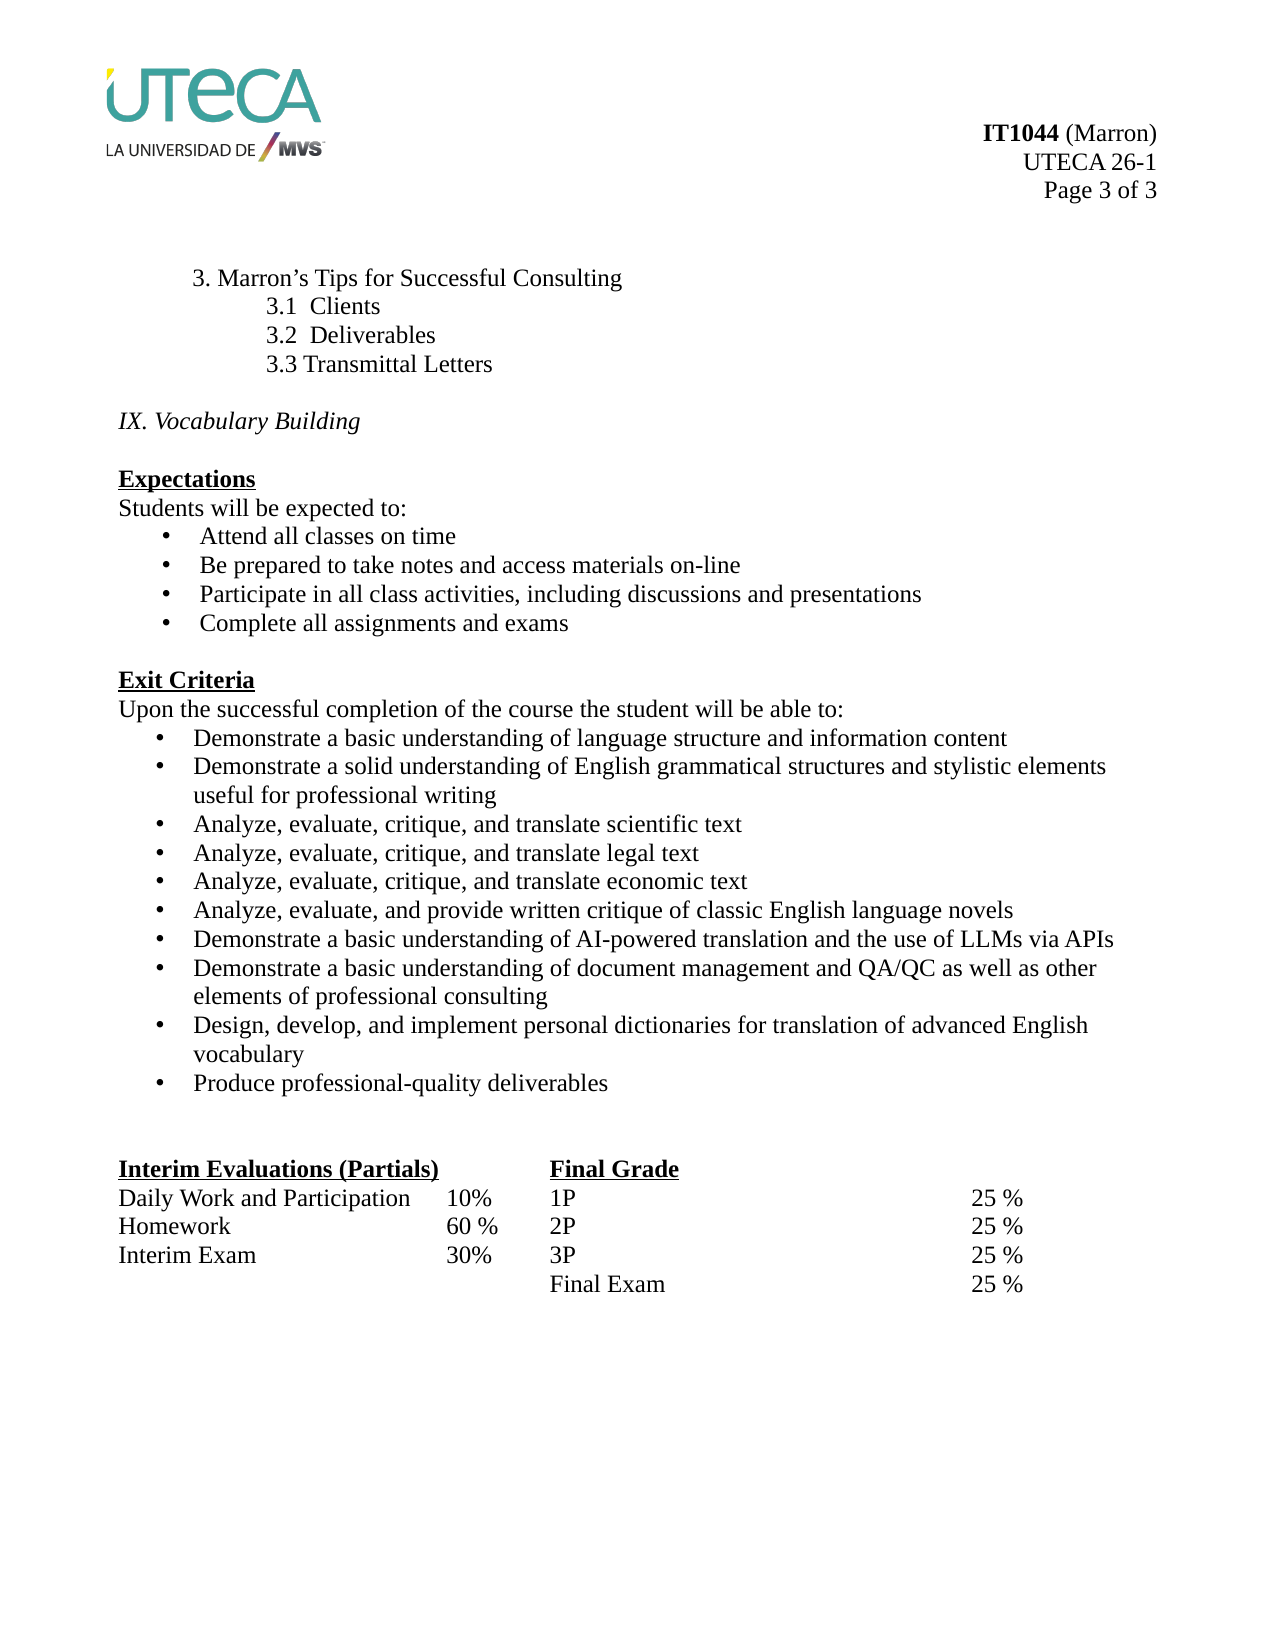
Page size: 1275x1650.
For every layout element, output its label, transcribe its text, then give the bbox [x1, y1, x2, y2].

text 3. Marron’s Tips for Successful Consulting [118, 263, 1157, 291]
list Design, develop, and implement personal dictionaries for translation of advanced English vocabulary [156, 1010, 1157, 1068]
table_cell 10% [446, 1183, 512, 1211]
table_cell 30% [446, 1240, 512, 1269]
table_header [446, 1154, 512, 1183]
table_cell 25 % [971, 1240, 1027, 1269]
list Demonstrate a basic understanding of AI-powered translation and the use of LLMs via APIs [156, 924, 1157, 953]
table_cell 25 % [971, 1211, 1027, 1240]
table_cell [118, 1269, 446, 1298]
text Exit Criteria [118, 665, 1157, 694]
list Demonstrate a basic understanding of language structure and information content [156, 723, 1157, 751]
list Be prepared to take notes and access materials on-line [162, 550, 1157, 579]
table_header [971, 1154, 1027, 1183]
table_cell Homework [118, 1211, 446, 1240]
table_cell 60 % [446, 1211, 512, 1240]
list Analyze, evaluate, and provide written critique of classic English language novels [156, 895, 1157, 924]
table_cell Interim Exam [118, 1240, 446, 1269]
list Produce professional-quality deliverables [156, 1068, 1157, 1096]
table_cell 25 % [971, 1269, 1027, 1298]
table_header [512, 1154, 549, 1183]
table_header Interim Evaluations (Partials) [118, 1154, 446, 1183]
table_cell Final Exam [549, 1269, 971, 1298]
table_cell 2P [549, 1211, 971, 1240]
table_cell [446, 1269, 512, 1298]
list Analyze, evaluate, critique, and translate legal text [156, 838, 1157, 866]
text Expectations [118, 464, 1157, 493]
table_cell [512, 1211, 549, 1240]
list Complete all assignments and exams [162, 608, 1157, 636]
list Analyze, evaluate, critique, and translate scientific text [156, 809, 1157, 838]
list Participate in all class activities, including discussions and presentations [162, 579, 1157, 608]
text 3.1 Clients [118, 291, 1157, 320]
table_cell [512, 1269, 549, 1298]
table_cell [512, 1240, 549, 1269]
table_cell 3P [549, 1240, 971, 1269]
text IX. Vocabulary Building [118, 406, 1157, 435]
text 3.3 Transmittal Letters [118, 349, 1157, 378]
table_cell 1P [549, 1183, 971, 1211]
table_cell [512, 1183, 549, 1211]
list Analyze, evaluate, critique, and translate economic text [156, 866, 1157, 895]
text Students will be expected to: [118, 493, 1157, 521]
list Attend all classes on time [162, 521, 1157, 550]
text 3.2 Deliverables [118, 320, 1157, 349]
table_cell Daily Work and Participation [118, 1183, 446, 1211]
list Demonstrate a basic understanding of document management and QA/QC as well as other elements of professional consulting [156, 953, 1157, 1010]
text Upon the successful completion of the course the student will be able to: [118, 694, 1157, 723]
table_header Final Grade [549, 1154, 971, 1183]
table_cell 25 % [971, 1183, 1027, 1211]
picture [104, 64, 328, 166]
list Demonstrate a solid understanding of English grammatical structures and stylistic elements useful for professional writing [156, 751, 1157, 809]
